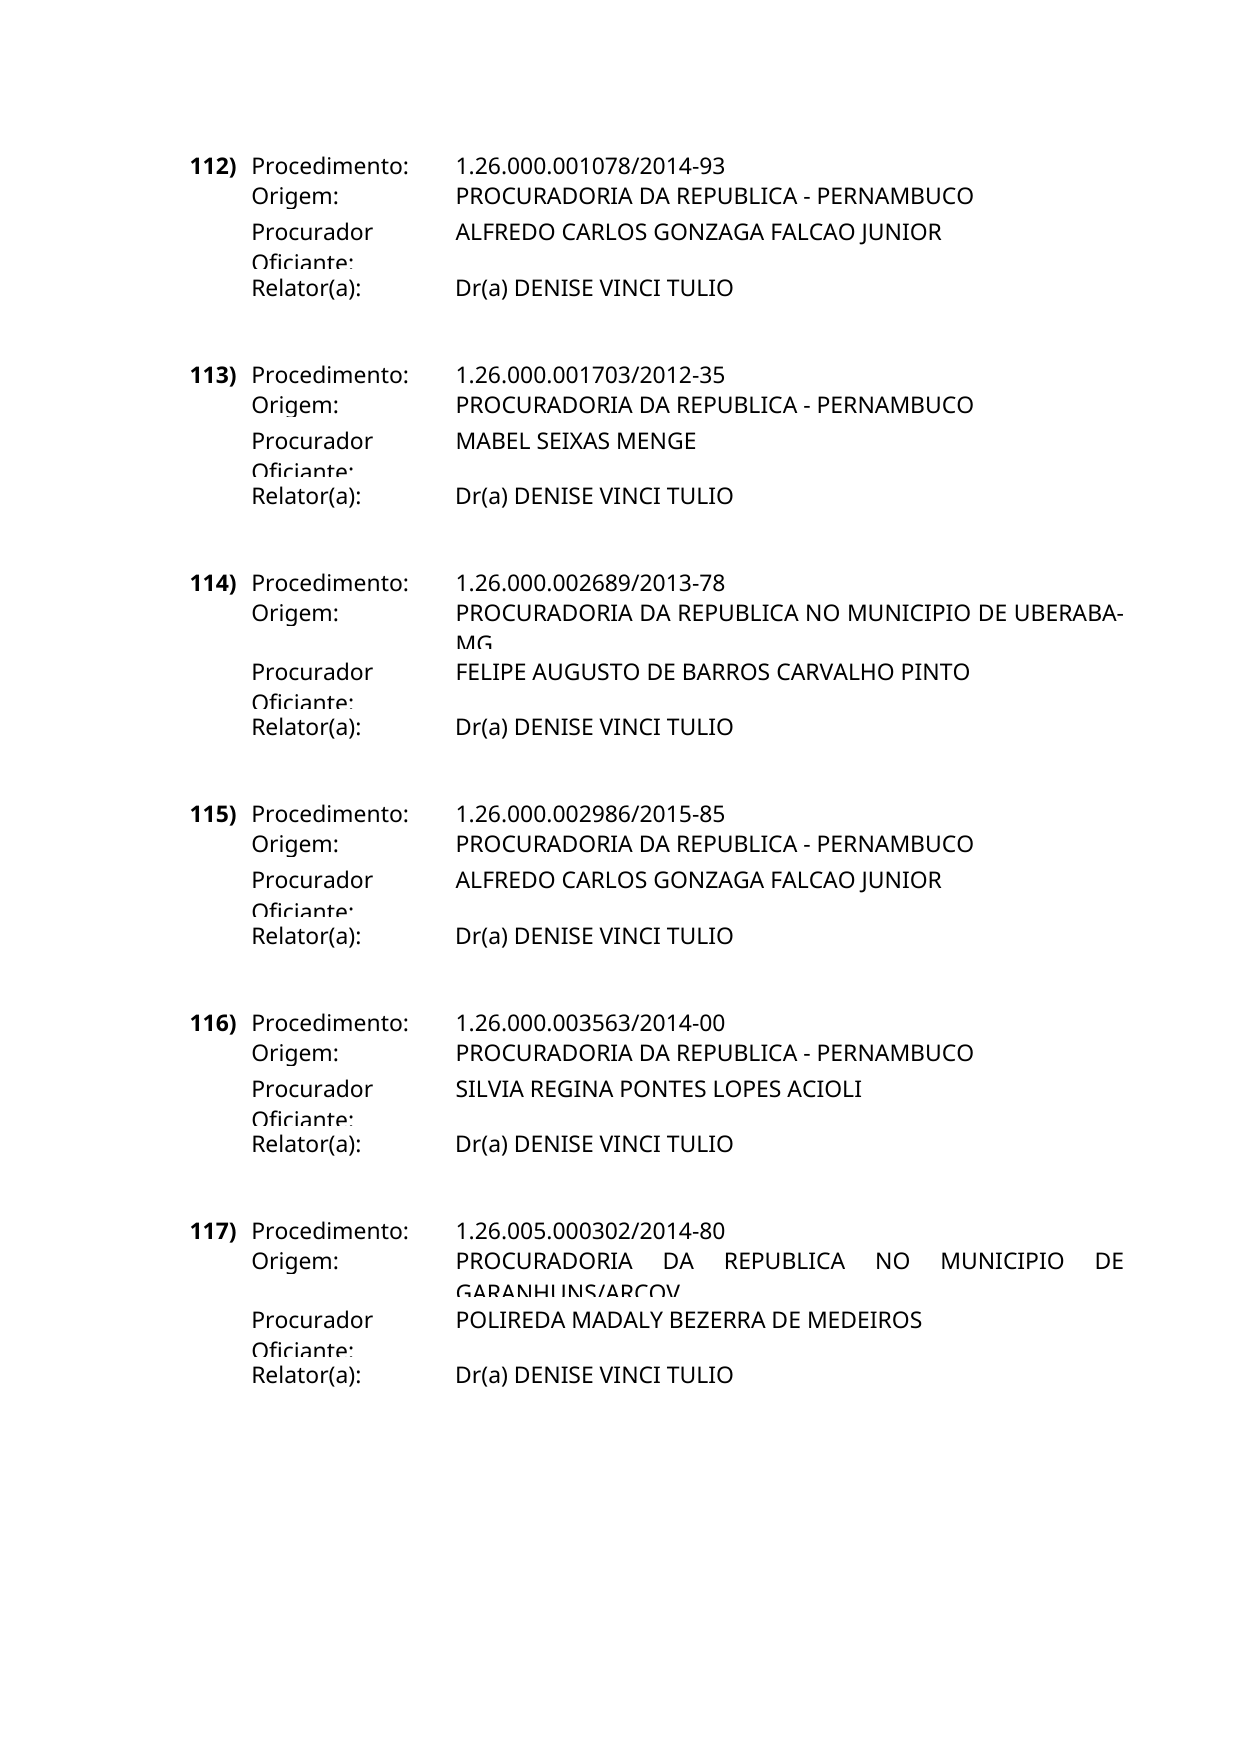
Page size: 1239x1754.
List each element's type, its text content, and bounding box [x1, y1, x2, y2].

table_header Dr(a) DENISE VINCI TULIO [455, 711, 1122, 740]
table_cell [1125, 798, 1239, 827]
table_cell PROCURADORIA DA REPUBLICA NO MUNICIPIO DE GARANHUNS/ARCOV. [455, 1245, 1124, 1296]
table_cell MABEL SEIXAS MENGE [455, 425, 1124, 476]
table_cell Origem: [251, 1037, 455, 1065]
table_cell Origem: [251, 180, 455, 208]
table_cell [455, 741, 1124, 798]
table_cell [0, 1274, 189, 1296]
table_cell 115) [189, 798, 251, 827]
table_cell [0, 597, 189, 626]
table_cell [1125, 209, 1239, 216]
table_cell [189, 1073, 251, 1124]
table_cell [0, 1296, 189, 1304]
table_cell POLIREDA MADALY BEZERRA DE MEDEIROS [455, 1304, 1124, 1355]
table_cell [0, 480, 189, 510]
table_cell [189, 180, 251, 208]
table_cell [1125, 1128, 1239, 1158]
table_header [455, 0, 1124, 150]
table_cell [189, 510, 251, 567]
table_cell [189, 857, 251, 864]
table_header [189, 0, 251, 150]
table_cell PROCURADORIA DA REPUBLICA - PERNAMBUCO [455, 180, 1124, 208]
table_cell [251, 302, 455, 358]
table_header Relator(a): [251, 1359, 455, 1388]
table_cell [0, 510, 189, 567]
table_cell [1125, 1158, 1239, 1215]
table_cell [0, 216, 189, 267]
table_header Relator(a): [251, 480, 455, 509]
table_cell [1125, 1007, 1239, 1035]
table_cell [1125, 359, 1239, 387]
table_header Dr(a) DENISE VINCI TULIO [455, 1128, 1122, 1157]
table_header Relator(a): [251, 920, 455, 948]
table_cell [1125, 626, 1239, 648]
table_cell 1.26.000.003563/2014-00 [455, 1007, 1124, 1035]
table_cell [251, 950, 455, 1007]
table_cell Origem: [251, 597, 455, 626]
table_cell 112) [189, 150, 251, 178]
table_cell PROCURADORIA DA REPUBLICA NO MUNICIPIO DE UBERABA-MG [455, 597, 1124, 648]
table_cell [189, 389, 251, 417]
table_cell [251, 626, 455, 648]
table_cell [1125, 864, 1239, 915]
table_cell [0, 359, 189, 387]
table_cell [189, 648, 251, 656]
table_cell PROCURADORIA DA REPUBLICA - PERNAMBUCO [455, 828, 1124, 857]
table_cell [251, 510, 455, 567]
table_cell [455, 302, 1124, 358]
table_cell [189, 626, 251, 648]
table_cell [1125, 1296, 1239, 1304]
table_header Relator(a): [251, 272, 455, 300]
table_cell [0, 272, 189, 302]
table_cell Procedimento: [251, 567, 455, 596]
table_cell [251, 1065, 455, 1073]
table_cell [189, 741, 251, 798]
table_cell [1125, 302, 1239, 358]
table_cell [189, 1359, 251, 1389]
table_cell 1.26.000.001078/2014-93 [455, 150, 1124, 178]
table_cell [1125, 1304, 1239, 1355]
table_cell [455, 209, 1124, 216]
table_cell [455, 1296, 1124, 1304]
table_cell [0, 741, 189, 798]
table_header Dr(a) DENISE VINCI TULIO [455, 1359, 1122, 1388]
table_cell [0, 828, 189, 857]
table_cell [1125, 648, 1239, 656]
table_cell ALFREDO CARLOS GONZAGA FALCAO JUNIOR [455, 216, 1124, 267]
table_cell [0, 857, 189, 864]
table_cell [455, 417, 1124, 424]
table_cell Procurador Oficiante: [251, 656, 455, 708]
table_cell [251, 1158, 455, 1215]
table_cell [251, 1296, 455, 1304]
table_cell Procedimento: [251, 1007, 455, 1035]
table_cell [0, 567, 189, 596]
table_cell [1125, 180, 1239, 208]
table_cell [189, 711, 251, 741]
table_cell [1125, 272, 1239, 302]
table_cell Procurador Oficiante: [251, 1304, 455, 1356]
table_cell [1125, 828, 1239, 857]
table_cell 117) [189, 1215, 251, 1244]
table_cell [0, 626, 189, 648]
table_cell [0, 1128, 189, 1158]
table_cell 1.26.000.002986/2015-85 [455, 798, 1124, 827]
table_header Relator(a): [251, 1128, 455, 1157]
table_cell [1125, 741, 1239, 798]
table_header [0, 0, 189, 150]
table_cell 1.26.000.001703/2012-35 [455, 359, 1124, 387]
table_cell PROCURADORIA DA REPUBLICA - PERNAMBUCO [455, 1037, 1124, 1065]
table_cell [1125, 1073, 1239, 1124]
table_cell Procedimento: [251, 798, 455, 827]
table_cell [0, 1158, 189, 1215]
table_cell [0, 1007, 189, 1035]
table_cell [1125, 480, 1239, 510]
table_header Relator(a): [251, 711, 455, 740]
table_cell [189, 209, 251, 216]
table_cell [189, 302, 251, 358]
table_cell [0, 864, 189, 915]
table_cell [455, 857, 1124, 864]
table_cell Origem: [251, 389, 455, 417]
table_cell [189, 1128, 251, 1158]
table_cell [0, 920, 189, 950]
table_cell [1125, 1274, 1239, 1296]
table_cell [189, 1296, 251, 1304]
table_cell [0, 1245, 189, 1274]
table_cell [0, 1304, 189, 1355]
table_cell 116) [189, 1007, 251, 1035]
table_cell [189, 480, 251, 510]
table_cell [189, 1304, 251, 1355]
table_cell [1125, 1037, 1239, 1065]
table_header Dr(a) DENISE VINCI TULIO [455, 272, 1122, 300]
table_cell ALFREDO CARLOS GONZAGA FALCAO JUNIOR [455, 864, 1124, 915]
table_cell Procedimento: [251, 1215, 455, 1244]
table_cell [189, 950, 251, 1007]
table_cell [251, 209, 455, 216]
table_cell [1125, 1245, 1239, 1274]
table_header Dr(a) DENISE VINCI TULIO [455, 480, 1122, 509]
table_cell Procedimento: [251, 359, 455, 387]
table_cell SILVIA REGINA PONTES LOPES ACIOLI [455, 1073, 1124, 1124]
table_cell [455, 648, 1124, 656]
table_cell [251, 648, 455, 656]
table_cell Procedimento: [251, 150, 455, 178]
table_cell [0, 711, 189, 741]
table_cell [1125, 711, 1239, 741]
table_cell [1125, 510, 1239, 567]
table_cell [189, 272, 251, 302]
table_cell [455, 1065, 1124, 1073]
table_cell [1125, 389, 1239, 417]
table_cell [1125, 150, 1239, 178]
table_cell [0, 1359, 189, 1389]
table_cell 1.26.005.000302/2014-80 [455, 1215, 1124, 1244]
table_cell [251, 741, 455, 798]
table_cell [189, 828, 251, 857]
table_cell PROCURADORIA DA REPUBLICA - PERNAMBUCO [455, 389, 1124, 417]
table_cell [0, 180, 189, 208]
table_cell [189, 1158, 251, 1215]
table_cell [189, 864, 251, 915]
table_cell Procurador Oficiante: [251, 216, 455, 268]
table_cell [1125, 1359, 1239, 1389]
table_cell 114) [189, 567, 251, 596]
table_cell [455, 950, 1124, 1007]
table_cell [189, 425, 251, 476]
table_cell [1125, 857, 1239, 864]
table_cell [189, 920, 251, 950]
table_cell [1125, 216, 1239, 267]
table_cell [1125, 1065, 1239, 1073]
table_cell [0, 656, 189, 707]
table_cell [189, 656, 251, 707]
table_cell [1125, 1215, 1239, 1244]
table_header [251, 0, 455, 150]
table_cell FELIPE AUGUSTO DE BARROS CARVALHO PINTO [455, 656, 1124, 707]
table_cell [1125, 567, 1239, 596]
table_cell [0, 648, 189, 656]
table_cell [189, 1037, 251, 1065]
table_cell [0, 209, 189, 216]
table_cell 113) [189, 359, 251, 387]
table_cell [0, 389, 189, 417]
table_cell [189, 216, 251, 267]
table_cell [1125, 425, 1239, 476]
table_cell [0, 425, 189, 476]
table_cell [189, 1245, 251, 1274]
table_cell Origem: [251, 1245, 455, 1274]
table_cell Procurador Oficiante: [251, 1073, 455, 1125]
table_header [1125, 0, 1239, 150]
table_cell [1125, 950, 1239, 1007]
table_cell [189, 417, 251, 424]
table_cell [1125, 656, 1239, 707]
table_cell [1125, 597, 1239, 626]
table_header Dr(a) DENISE VINCI TULIO [455, 920, 1122, 948]
table_cell [0, 798, 189, 827]
table_cell [455, 510, 1124, 567]
table_cell [0, 150, 189, 178]
table_cell [251, 417, 455, 424]
table_cell [251, 1274, 455, 1296]
table_cell [0, 950, 189, 1007]
table_cell [0, 1037, 189, 1065]
table_cell [1125, 417, 1239, 424]
table_cell [0, 417, 189, 424]
table_cell Procurador Oficiante: [251, 864, 455, 917]
table_cell [251, 857, 455, 864]
table_cell [0, 302, 189, 358]
table_cell Origem: [251, 828, 455, 857]
table_cell [189, 1274, 251, 1296]
table_cell Procurador Oficiante: [251, 425, 455, 477]
table_cell [0, 1215, 189, 1244]
table_cell [1125, 920, 1239, 950]
table_cell [0, 1073, 189, 1124]
table_cell [455, 1158, 1124, 1215]
table_cell [189, 597, 251, 626]
table_cell 1.26.000.002689/2013-78 [455, 567, 1124, 596]
table_cell [0, 1065, 189, 1073]
table_cell [189, 1065, 251, 1073]
